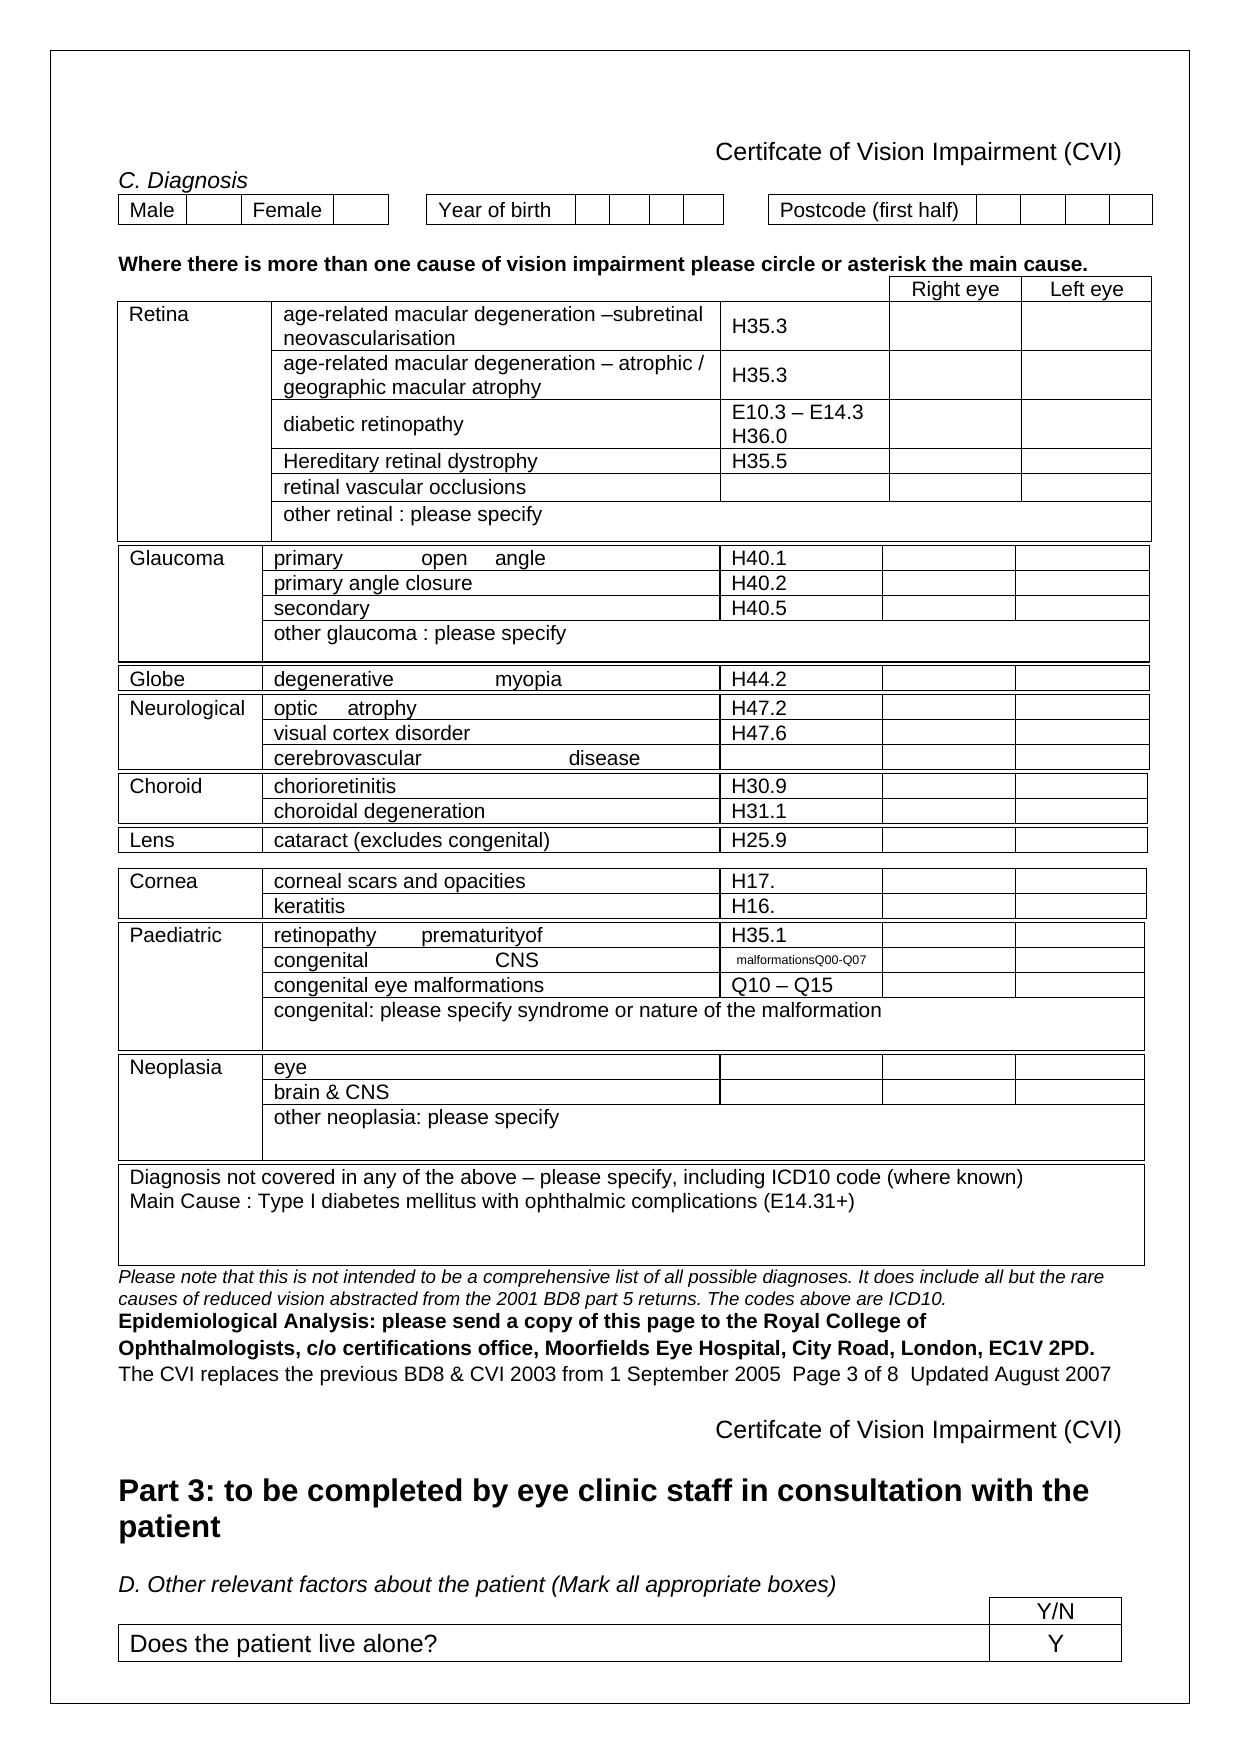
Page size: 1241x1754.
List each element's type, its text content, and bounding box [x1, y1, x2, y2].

table_header [1110, 195, 1152, 224]
table_header [610, 195, 649, 224]
table_header Y/N [990, 1598, 1121, 1624]
table_header [724, 194, 768, 224]
table_cell H35.5 [721, 449, 889, 472]
table_header H30.9 [721, 774, 882, 798]
table_header [883, 774, 1015, 798]
table_cell other neoplasia: please specify [263, 1105, 1144, 1160]
text The CVI replaces the previous BD8 & CVI 2003 from 1 September 2005 Page 3 of 8 Updated August 2007 [118, 1362, 1122, 1386]
table_header [883, 695, 1015, 719]
table_cell Y [990, 1625, 1121, 1661]
text C. Diagnosis [118, 166, 1122, 194]
table_header Right eye [890, 277, 1021, 301]
table_header H44.2 [721, 666, 882, 690]
table_cell [890, 302, 1021, 349]
table_cell [1022, 474, 1151, 501]
table_cell congenital: please specify syndrome or nature of the malformation [263, 998, 1144, 1050]
table_header [1016, 666, 1149, 690]
table_cell [883, 894, 1015, 918]
table_cell [1022, 449, 1151, 472]
table_cell H40.5 [721, 596, 882, 619]
table_header Year of birth [427, 195, 575, 224]
table_cell H47.6 [721, 720, 882, 744]
table_cell choroidal degeneration [263, 799, 719, 823]
table_cell [1022, 400, 1151, 447]
table_header Paediatric [119, 923, 262, 1050]
table_cell malformationsQ00-Q07 [721, 948, 882, 972]
table_header Glaucoma [119, 546, 262, 661]
table_cell [883, 745, 1015, 769]
table_header Globe [119, 666, 262, 690]
table_cell [883, 720, 1015, 744]
table_cell [883, 799, 1015, 823]
text Part 3: to be completed by eye clinic staff in consultation with the patient [118, 1472, 1122, 1544]
text Please note that this is not intended to be a comprehensive list of all possible diagnoses. It does include all but the rare causes of reduced vision abstracted from the 2001 BD8 part 5 returns. The codes above are ICD10. [118, 1266, 1122, 1309]
text Certifcate of Vision Impairment (CVI) [118, 137, 1122, 166]
table_header Choroid [119, 774, 262, 823]
table_cell [1016, 745, 1149, 769]
table_cell [890, 351, 1021, 398]
table_cell [1016, 973, 1144, 997]
table_cell Hereditary retinal dystrophy [272, 449, 720, 472]
table_header [1066, 195, 1109, 224]
table_header [883, 666, 1015, 690]
table_cell retinal vascular occlusions [272, 474, 720, 501]
table_cell [1022, 351, 1151, 398]
table_header corneal scars and opacities [263, 869, 719, 893]
table_header Male [119, 195, 186, 224]
table_cell H16. [721, 894, 882, 918]
table_cell [1016, 799, 1147, 823]
table_cell age-related macular degeneration –subretinal neovascularisation [272, 302, 720, 349]
table_header [1016, 828, 1147, 852]
table_header Cornea [119, 869, 262, 918]
table_cell [890, 449, 1021, 472]
table_header [1021, 195, 1065, 224]
table_header Left eye [1022, 277, 1151, 301]
text Epidemiological Analysis: please send a copy of this page to the Royal College of Ophthalmologists, c/o certifications office, Moorfields Eye Hospital, City Road, London, EC1V 2PD. [118, 1309, 1112, 1360]
table_header [650, 195, 683, 224]
table_cell [1016, 596, 1149, 619]
table_cell age-related macular degeneration – atrophic / geographic macular atrophy [272, 351, 720, 398]
table_header [1016, 1055, 1144, 1079]
table_header primary open angle [263, 546, 719, 569]
table_cell [883, 1080, 1015, 1104]
table_header optic atrophy [263, 695, 719, 719]
table_cell keratitis [263, 894, 719, 918]
table_header [1016, 774, 1147, 798]
table_header Postcode (first half) [769, 195, 976, 224]
table_cell [721, 474, 889, 501]
table_cell H31.1 [721, 799, 882, 823]
table_header [883, 923, 1015, 947]
table_cell [721, 1080, 882, 1104]
text Where there is more than one cause of vision impairment please circle or asterisk the main cause. [118, 252, 1122, 276]
table_header Female [242, 195, 333, 224]
table_cell visual cortex disorder [263, 720, 719, 744]
table_header [684, 195, 723, 224]
table_cell [1016, 571, 1149, 594]
table_cell H40.2 [721, 571, 882, 594]
text Certifcate of Vision Impairment (CVI) [118, 1415, 1122, 1444]
table_header [187, 195, 241, 224]
table_header [883, 1055, 1015, 1079]
table_header H47.2 [721, 695, 882, 719]
table_cell [890, 474, 1021, 501]
table_header [721, 1055, 882, 1079]
table_cell diabetic retinopathy [272, 400, 720, 447]
table_cell H35.3 [721, 302, 889, 349]
table_cell [1016, 948, 1144, 972]
table_cell [721, 745, 882, 769]
table_header H17. [721, 869, 882, 893]
table_header [576, 195, 609, 224]
table_header [334, 195, 388, 224]
table_cell [883, 973, 1015, 997]
table_cell congenital eye malformations [263, 973, 719, 997]
table_header Neoplasia [119, 1055, 262, 1160]
table_header H25.9 [721, 828, 882, 852]
table_header [272, 276, 720, 301]
table_header retinopathy prematurityof [263, 923, 719, 947]
table_cell [883, 948, 1015, 972]
table_header [1016, 546, 1149, 569]
table_header [720, 276, 889, 301]
table_cell primary angle closure [263, 571, 719, 594]
table_header H40.1 [721, 546, 882, 569]
table_cell [890, 400, 1021, 447]
table_cell [883, 571, 1015, 594]
table_cell [1016, 1080, 1144, 1104]
table_header [1016, 695, 1149, 719]
table_header Diagnosis not covered in any of the above – please specify, including ICD10 code (where known) [119, 1165, 1144, 1189]
table_cell Main Cause : Type I diabetes mellitus with ophthalmic complications (E14.31+) [119, 1189, 1144, 1265]
table_cell E10.3 – E14.3 H36.0 [721, 400, 889, 447]
table_header chorioretinitis [263, 774, 719, 798]
table_header eye [263, 1055, 719, 1079]
table_header [977, 195, 1020, 224]
table_header [1016, 869, 1146, 893]
table_header [883, 869, 1015, 893]
table_cell Does the patient live alone? [119, 1625, 989, 1661]
table_cell [1016, 894, 1146, 918]
table_cell congenital CNS [263, 948, 719, 972]
table_cell secondary [263, 596, 719, 619]
table_header cataract (excludes congenital) [263, 828, 719, 852]
table_header [389, 194, 426, 224]
table_header [883, 828, 1015, 852]
text D. Other relevant factors about the patient (Mark all appropriate boxes) [118, 1571, 1122, 1597]
table_cell [1016, 720, 1149, 744]
table_header degenerative myopia [263, 666, 719, 690]
table_cell [1022, 302, 1151, 349]
table_cell Retina [118, 302, 271, 541]
table_cell H35.3 [721, 351, 889, 398]
table_header [118, 1597, 989, 1624]
table_header Neurological [119, 695, 262, 769]
table_header [117, 276, 272, 301]
table_cell [883, 596, 1015, 619]
table_cell Q10 – Q15 [721, 973, 882, 997]
table_cell cerebrovascular disease [263, 745, 719, 769]
table_cell other retinal : please specify [272, 502, 1151, 541]
table_header [883, 546, 1015, 569]
table_header Lens [119, 828, 262, 852]
table_cell brain & CNS [263, 1080, 719, 1104]
table_header [1016, 923, 1144, 947]
table_header H35.1 [721, 923, 882, 947]
table_cell other glaucoma : please specify [263, 621, 1149, 661]
